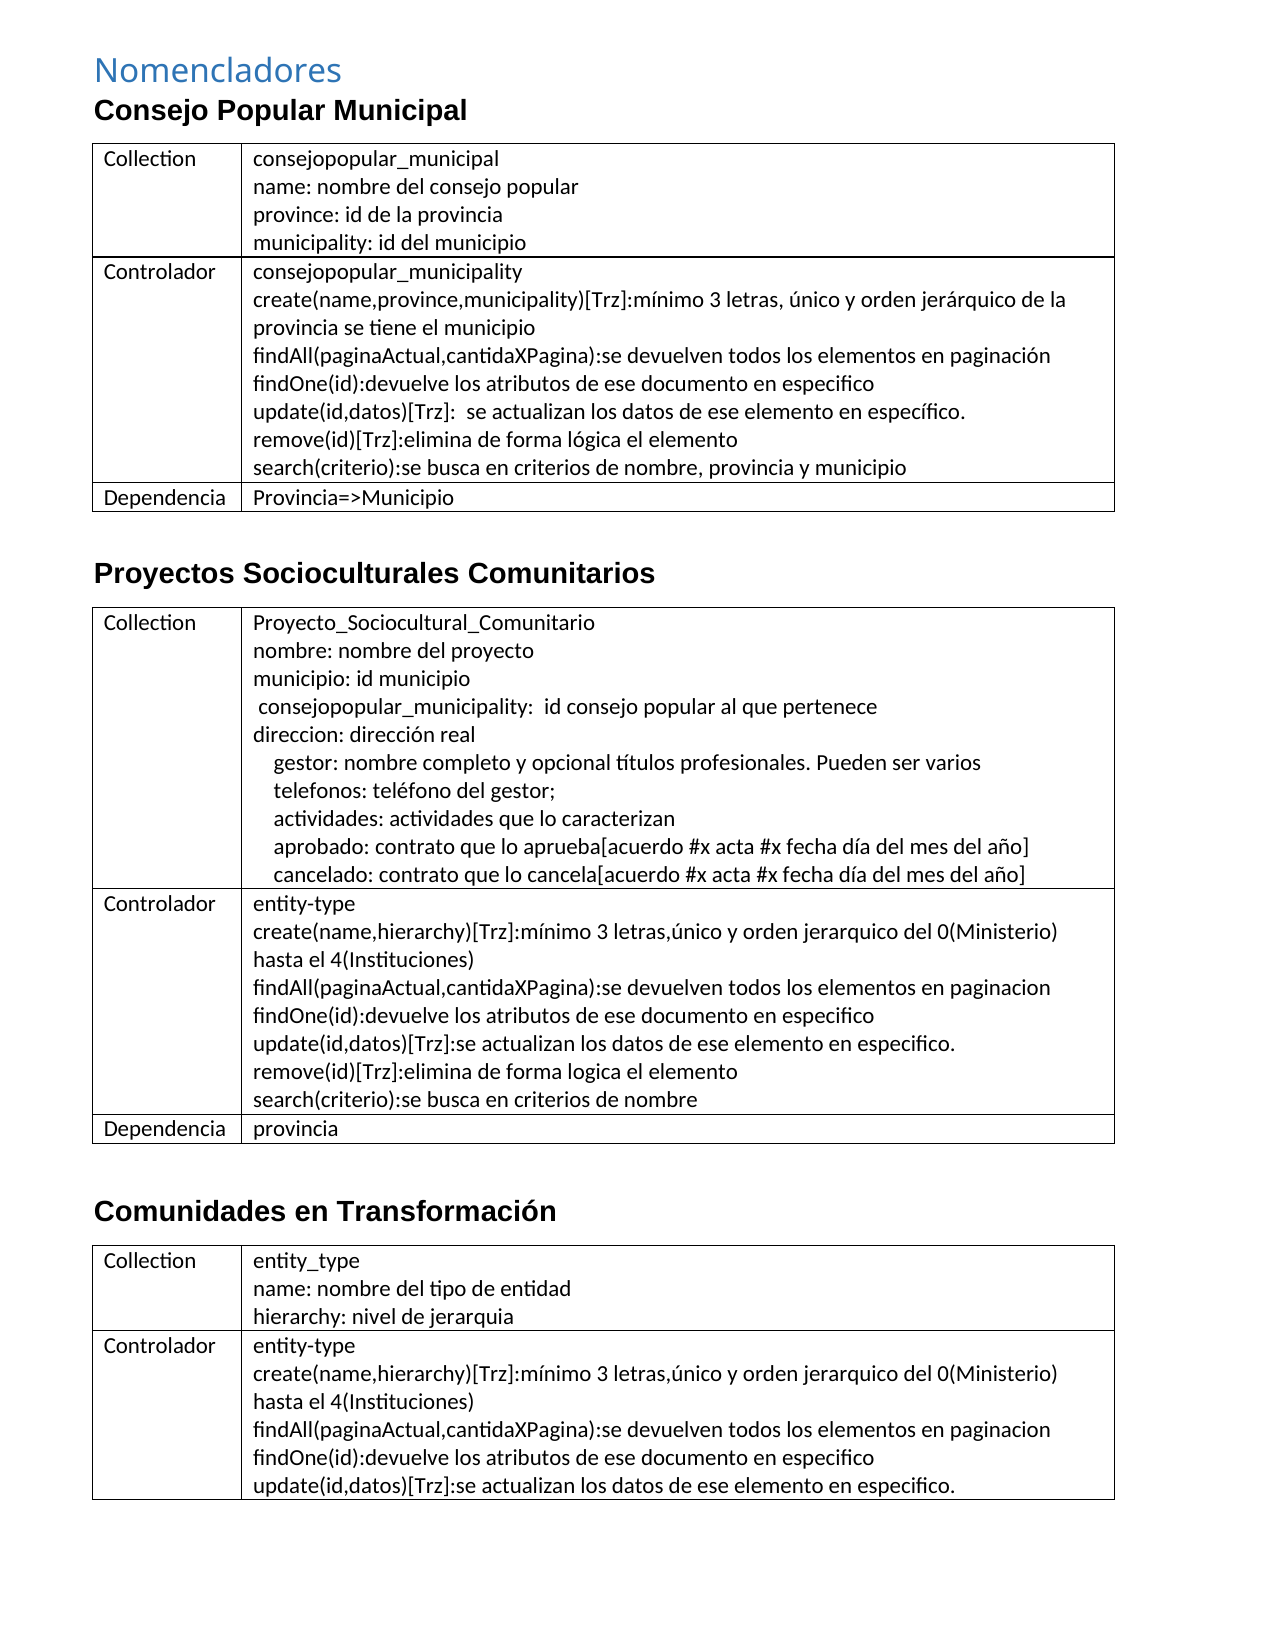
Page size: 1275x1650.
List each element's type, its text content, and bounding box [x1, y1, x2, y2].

table_cell Controlador [93, 889, 241, 1113]
text Proyectos Socioculturales Comunitarios [94, 557, 1125, 590]
subtitle Nomencladores [94, 47, 1125, 92]
table_header Collection [93, 1246, 241, 1330]
table_header Collection [93, 144, 241, 256]
text Consejo Popular Municipal [94, 93, 1125, 126]
table_header entity_type name: nombre del tipo de entidad hierarchy: nivel de jerarquia [242, 1246, 1114, 1330]
table_cell entity-type create(name,hierarchy)[Trz]:mínimo 3 letras,único y orden jerarquico del 0(Ministerio) hasta el 4(Instituciones) findAll(paginaActual,cantidaXPagina):se devuelven todos los elementos en paginacion findOne(id):devuelve los atributos de ese documento en especifico update(id,datos)[Trz]:se actualizan los datos de ese elemento en especifico. [242, 1331, 1114, 1499]
table_cell Controlador [93, 258, 241, 482]
text Comunidades en Transformación [94, 1194, 1125, 1228]
table_header consejopopular_municipal name: nombre del consejo popular province: id de la provincia municipality: id del municipio [242, 144, 1114, 256]
table_header Proyecto_Sociocultural_Comunitario nombre: nombre del proyecto municipio: id municipio consejopopular_municipality: id consejo popular al que pertenece direccion: dirección real gestor: nombre completo y opcional títulos profesionales. Pueden ser varios telefonos: teléfono del gestor; actividades: actividades que lo caracterizan aprobado: contrato que lo aprueba[acuerdo #x acta #x fecha día del mes del año] cancelado: contrato que lo cancela[acuerdo #x acta #x fecha día del mes del año] [242, 608, 1114, 888]
table_cell entity-type create(name,hierarchy)[Trz]:mínimo 3 letras,único y orden jerarquico del 0(Ministerio) hasta el 4(Instituciones) findAll(paginaActual,cantidaXPagina):se devuelven todos los elementos en paginacion findOne(id):devuelve los atributos de ese documento en especifico update(id,datos)[Trz]:se actualizan los datos de ese elemento en especifico. remove(id)[Trz]:elimina de forma logica el elemento search(criterio):se busca en criterios de nombre [242, 889, 1114, 1113]
table_cell consejopopular_municipality create(name,province,municipality)[Trz]:mínimo 3 letras, único y orden jerárquico de la provincia se tiene el municipio findAll(paginaActual,cantidaXPagina):se devuelven todos los elementos en paginación findOne(id):devuelve los atributos de ese documento en especifico update(id,datos)[Trz]: se actualizan los datos de ese elemento en específico. remove(id)[Trz]:elimina de forma lógica el elemento search(criterio):se busca en criterios de nombre, provincia y municipio [242, 258, 1114, 482]
table_cell Dependencia [93, 1115, 241, 1143]
table_cell provincia [242, 1115, 1114, 1143]
table_cell Provincia=>Municipio [242, 483, 1114, 511]
table_cell Controlador [93, 1331, 241, 1499]
table_header Collection [93, 608, 241, 888]
table_cell Dependencia [93, 483, 241, 511]
